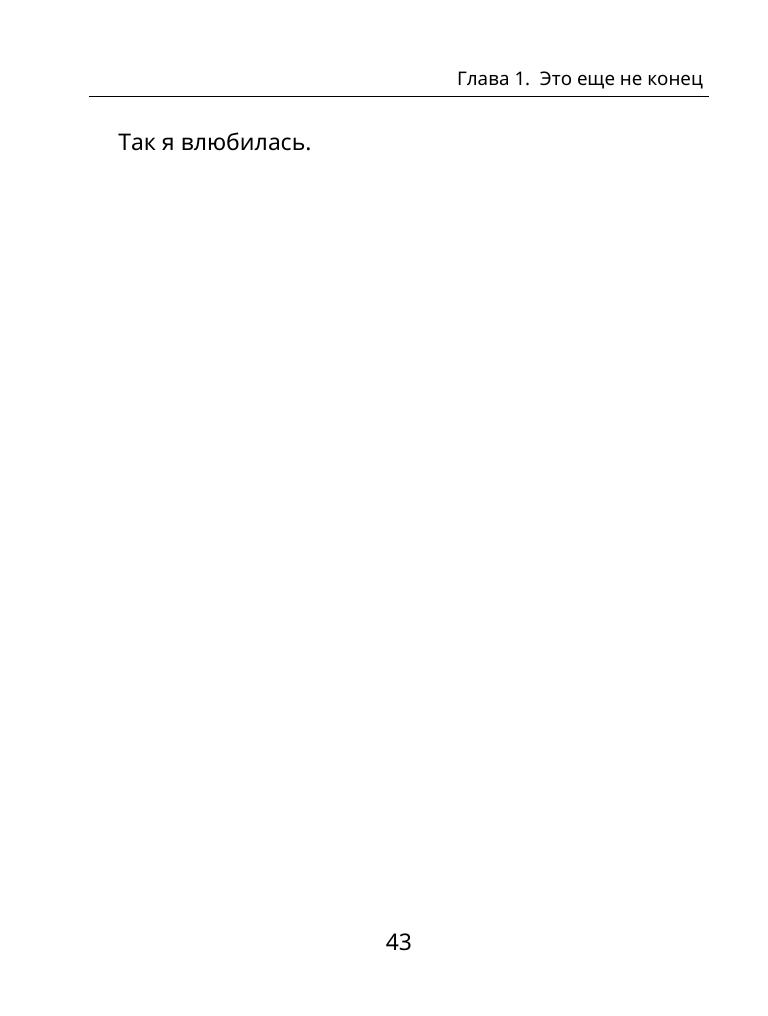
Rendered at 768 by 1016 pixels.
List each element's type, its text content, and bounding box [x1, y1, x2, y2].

text Так я влюбилась. [88, 126, 709, 157]
